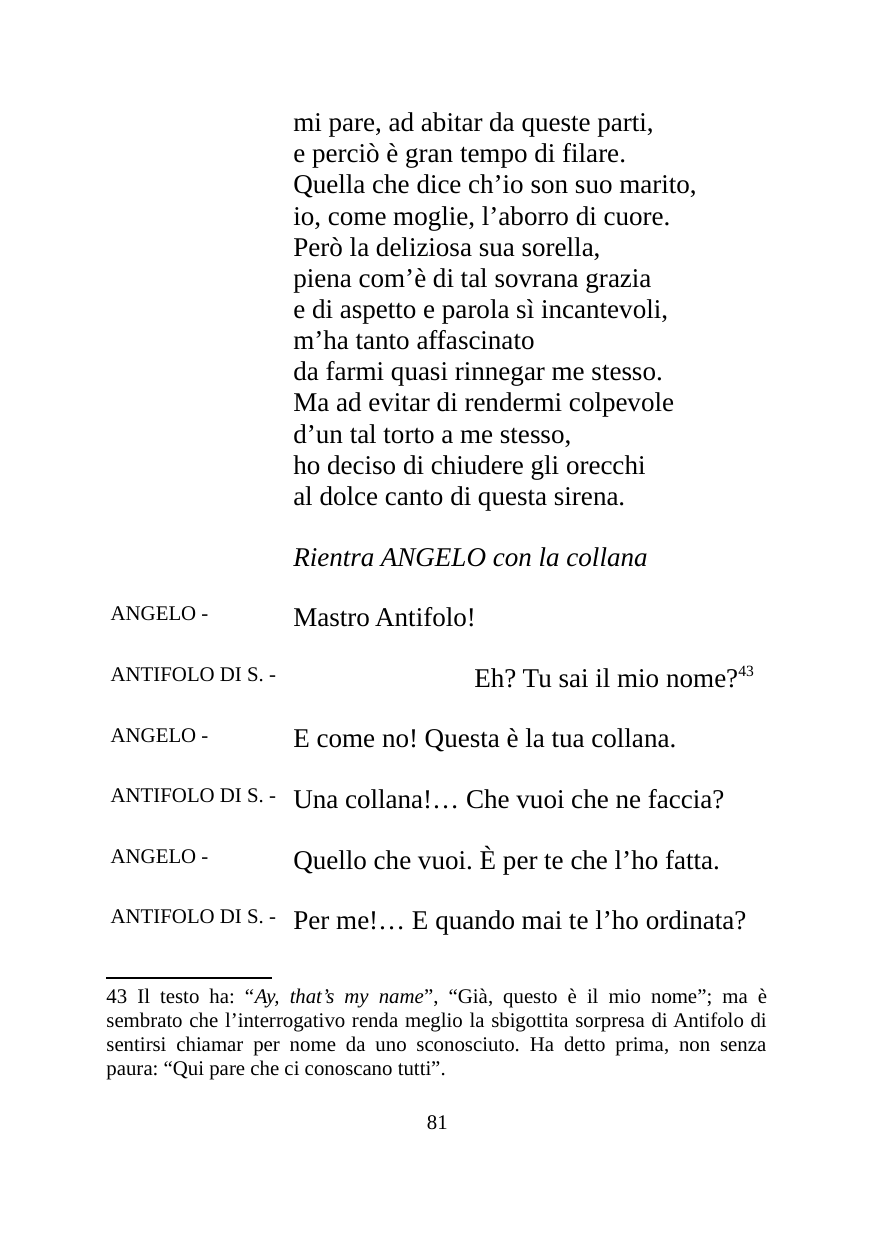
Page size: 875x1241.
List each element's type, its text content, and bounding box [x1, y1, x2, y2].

table_cell ANGELO - [103, 844, 286, 904]
table_cell Una collana!… Che vuoi che ne faccia? [286, 783, 780, 844]
table_cell ANTIFOLO DI S. - [103, 662, 286, 722]
table_cell Eh? Tu sai il mio nome? [286, 662, 780, 722]
table_cell [103, 106, 286, 541]
table_cell ANTIFOLO DI S. - [103, 783, 286, 844]
table_cell Per me!… E quando mai te l’ho ordinata? [286, 904, 780, 965]
table_cell [103, 541, 286, 601]
table_cell Mastro Antifolo! [286, 601, 780, 662]
table_cell Rientra ANGELO con la collana [286, 541, 780, 601]
table_cell ANTIFOLO DI S. - [103, 904, 286, 965]
table_cell E come no! Questa è la tua collana. [286, 723, 780, 783]
table_cell Quello che vuoi. È per te che l’ho fatta. [286, 844, 780, 904]
table_cell ANGELO - [103, 723, 286, 783]
table_cell ANGELO - [103, 601, 286, 662]
table_cell mi pare, ad abitar da queste parti, e perciò è gran tempo di filare. Quella che dice ch’io son suo marito, io, come moglie, l’aborro di cuore. Però la deliziosa sua sorella, piena com’è di tal sovrana grazia e di aspetto e parola sì incantevoli, m’ha tanto affascinato da farmi quasi rinnegar me stesso. Ma ad evitar di rendermi colpevole d’un tal torto a me stesso, ho deciso di chiudere gli orecchi al dolce canto di questa sirena. [286, 106, 780, 541]
